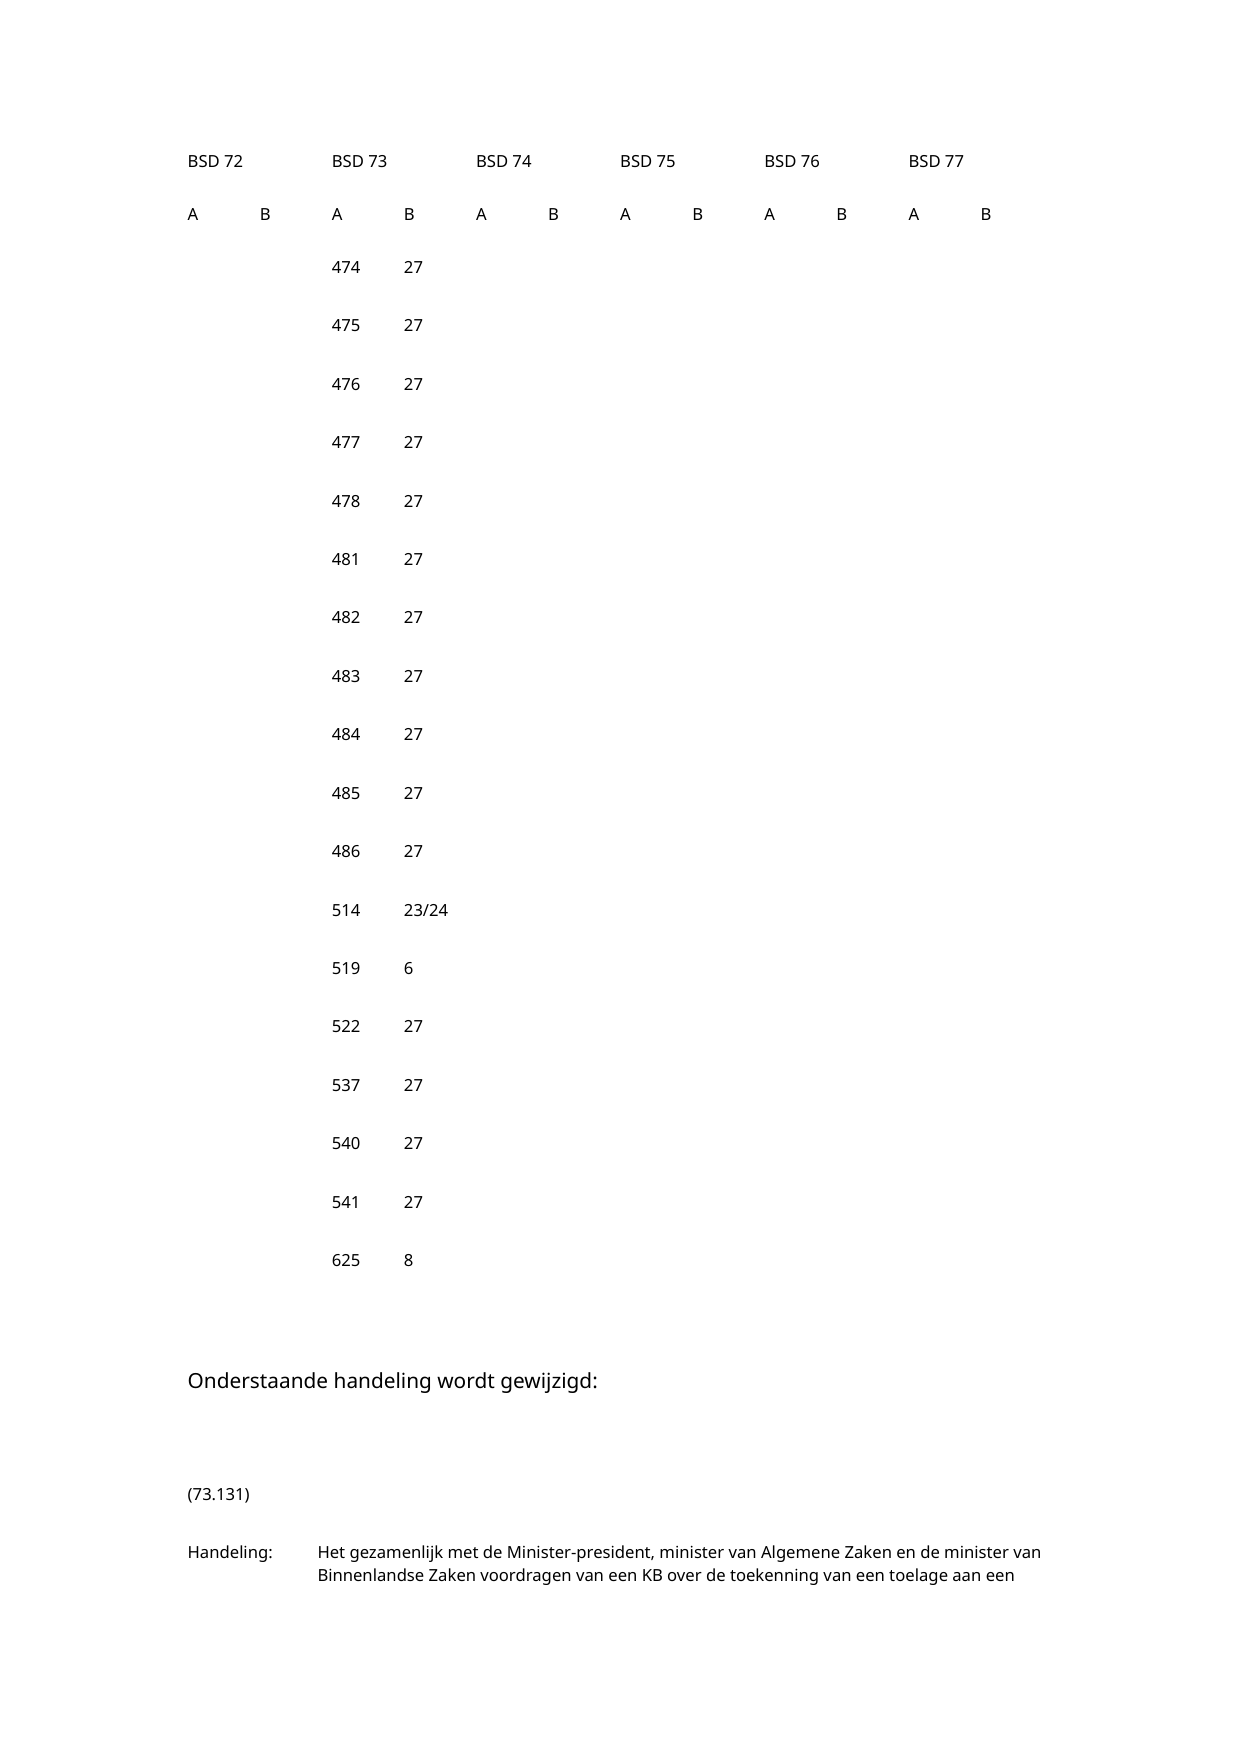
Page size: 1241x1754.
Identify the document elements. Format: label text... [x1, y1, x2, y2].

table_cell [692, 1132, 764, 1190]
table_cell [260, 606, 332, 664]
table_cell 8 [404, 1249, 476, 1307]
table_cell 514 [332, 898, 404, 957]
table_cell [620, 665, 692, 723]
table_cell 482 [332, 606, 404, 664]
table_cell [548, 957, 620, 1015]
table_cell [260, 840, 332, 898]
table_cell [692, 840, 764, 898]
table_cell [908, 1132, 980, 1190]
table_cell [980, 840, 1053, 898]
table_cell [980, 1074, 1053, 1132]
table_cell [764, 898, 836, 957]
table_cell 474 [332, 255, 404, 314]
table_cell [620, 898, 692, 957]
table_cell [548, 781, 620, 840]
table_cell [476, 255, 548, 314]
table_cell [476, 548, 548, 606]
table_header [317, 1482, 1053, 1541]
table_cell [260, 1074, 332, 1132]
table_cell [260, 781, 332, 840]
table_cell [476, 1249, 548, 1307]
table_cell [188, 723, 259, 781]
table_cell 27 [404, 1074, 476, 1132]
table_cell [188, 255, 259, 314]
table_cell [836, 314, 908, 372]
table_cell [836, 898, 908, 957]
table_cell [908, 489, 980, 548]
table_cell [476, 665, 548, 723]
table_cell [476, 1015, 548, 1073]
table_cell 486 [332, 840, 404, 898]
table_cell [980, 1249, 1053, 1307]
table_cell [836, 1249, 908, 1307]
table_cell [188, 665, 259, 723]
table_cell 519 [332, 957, 404, 1015]
table_cell [548, 314, 620, 372]
table_cell [476, 898, 548, 957]
table_cell [620, 1132, 692, 1190]
table_header BSD 73 [332, 150, 476, 203]
table_cell [764, 1249, 836, 1307]
table_cell [476, 1190, 548, 1249]
table_cell [260, 957, 332, 1015]
table_cell Het gezamenlijk met de Minister-president, minister van Algemene Zaken en de minister van Binnenlandse Zaken voordragen van een KB over de toekenning van een toelage aan een [317, 1541, 1053, 1593]
table_cell [476, 431, 548, 489]
table_cell [908, 957, 980, 1015]
table_cell [980, 723, 1053, 781]
table_cell [548, 431, 620, 489]
table_cell B [404, 203, 476, 255]
table_cell 475 [332, 314, 404, 372]
table_cell [980, 431, 1053, 489]
table_cell [836, 1074, 908, 1132]
table_cell [980, 314, 1053, 372]
table_cell [188, 431, 259, 489]
table_cell [260, 255, 332, 314]
table_cell 522 [332, 1015, 404, 1073]
table_cell [836, 606, 908, 664]
table_cell 625 [332, 1249, 404, 1307]
table_cell [908, 255, 980, 314]
table_cell 27 [404, 431, 476, 489]
table_cell [620, 255, 692, 314]
table_cell [836, 1015, 908, 1073]
table_cell [548, 723, 620, 781]
table_cell 27 [404, 1132, 476, 1190]
table_cell [692, 1190, 764, 1249]
table_cell [836, 372, 908, 431]
table_cell [980, 665, 1053, 723]
table_cell [692, 1015, 764, 1073]
table_cell [188, 314, 259, 372]
table_cell [476, 1074, 548, 1132]
table_cell [836, 723, 908, 781]
table_cell [548, 1249, 620, 1307]
table_cell [260, 898, 332, 957]
table_cell [548, 255, 620, 314]
table_cell [620, 840, 692, 898]
table_cell [836, 1190, 908, 1249]
table_cell [980, 1132, 1053, 1190]
table_cell [260, 1015, 332, 1073]
table_cell [620, 372, 692, 431]
table_header BSD 75 [620, 150, 764, 203]
table_cell [188, 1074, 259, 1132]
table_cell 481 [332, 548, 404, 606]
table_cell [980, 548, 1053, 606]
table_cell [692, 314, 764, 372]
table_cell A [332, 203, 404, 255]
table_cell [764, 314, 836, 372]
table_cell [692, 255, 764, 314]
table_cell [692, 372, 764, 431]
table_cell [188, 1132, 259, 1190]
table_cell [188, 840, 259, 898]
table_cell [980, 1015, 1053, 1073]
table_cell [908, 1249, 980, 1307]
table_cell [692, 781, 764, 840]
table_cell [260, 1132, 332, 1190]
table_cell [260, 665, 332, 723]
table_cell [548, 548, 620, 606]
table_cell [620, 957, 692, 1015]
table_cell [692, 665, 764, 723]
table_cell B [980, 203, 1053, 255]
table_cell [548, 898, 620, 957]
table_cell [764, 606, 836, 664]
table_cell 27 [404, 372, 476, 431]
table_cell 485 [332, 781, 404, 840]
table_cell 27 [404, 255, 476, 314]
table_cell 27 [404, 314, 476, 372]
table_cell [188, 781, 259, 840]
table_cell [764, 255, 836, 314]
table_cell [908, 1015, 980, 1073]
table_cell [476, 840, 548, 898]
table_cell [764, 840, 836, 898]
table_cell [980, 606, 1053, 664]
table_cell [764, 372, 836, 431]
table_cell [260, 431, 332, 489]
table_cell [692, 898, 764, 957]
table_cell [980, 781, 1053, 840]
table_cell [620, 1074, 692, 1132]
table_cell [188, 548, 259, 606]
table_cell [188, 1015, 259, 1073]
table_cell [620, 606, 692, 664]
table_cell [908, 781, 980, 840]
table_cell [476, 489, 548, 548]
table_cell [692, 548, 764, 606]
table_cell 484 [332, 723, 404, 781]
table_header (73.131) [188, 1482, 317, 1541]
table_cell [188, 957, 259, 1015]
table_cell [836, 840, 908, 898]
table_cell [188, 1190, 259, 1249]
table_cell [620, 489, 692, 548]
table_cell 27 [404, 489, 476, 548]
table_cell [620, 431, 692, 489]
table_cell [260, 489, 332, 548]
table_cell [836, 431, 908, 489]
table_header BSD 74 [476, 150, 620, 203]
table_cell [188, 489, 259, 548]
table_cell [908, 606, 980, 664]
table_cell [980, 957, 1053, 1015]
table_cell [764, 431, 836, 489]
table_cell [620, 1190, 692, 1249]
table_cell 23/24 [404, 898, 476, 957]
table_cell [548, 1074, 620, 1132]
table_cell [836, 781, 908, 840]
table_cell 27 [404, 781, 476, 840]
table_cell [620, 781, 692, 840]
table_cell [476, 723, 548, 781]
table_cell [620, 1015, 692, 1073]
table_cell 27 [404, 606, 476, 664]
table_cell [188, 898, 259, 957]
table_cell 537 [332, 1074, 404, 1132]
table_cell [476, 372, 548, 431]
table_cell B [260, 203, 332, 255]
table_cell [836, 489, 908, 548]
table_cell [980, 255, 1053, 314]
table_cell [692, 1074, 764, 1132]
table_cell A [620, 203, 692, 255]
table_cell [692, 957, 764, 1015]
table_cell [476, 314, 548, 372]
table_cell [620, 314, 692, 372]
table_cell [908, 723, 980, 781]
table_cell [548, 1015, 620, 1073]
table_cell [548, 1132, 620, 1190]
table_cell 478 [332, 489, 404, 548]
table_cell [548, 606, 620, 664]
table_cell A [188, 203, 259, 255]
table_cell 6 [404, 957, 476, 1015]
table_cell [548, 665, 620, 723]
table_cell [620, 723, 692, 781]
table_cell [836, 548, 908, 606]
table_cell [620, 1249, 692, 1307]
table_cell [980, 372, 1053, 431]
table_cell [980, 898, 1053, 957]
table_cell B [548, 203, 620, 255]
table_cell [836, 665, 908, 723]
table_cell 483 [332, 665, 404, 723]
table_cell 540 [332, 1132, 404, 1190]
table_cell [476, 781, 548, 840]
table_cell [908, 431, 980, 489]
table_cell [836, 957, 908, 1015]
table_cell [908, 548, 980, 606]
table_cell [548, 840, 620, 898]
table_cell [260, 314, 332, 372]
table_cell 477 [332, 431, 404, 489]
table_cell [908, 1074, 980, 1132]
table_cell [476, 957, 548, 1015]
table_cell A [908, 203, 980, 255]
table_cell 27 [404, 1190, 476, 1249]
table_cell [476, 1132, 548, 1190]
table_cell Handeling: [188, 1541, 317, 1593]
table_cell [548, 1190, 620, 1249]
table_cell [692, 431, 764, 489]
table_cell [188, 1249, 259, 1307]
table_cell [764, 781, 836, 840]
table_cell [908, 898, 980, 957]
table_cell [260, 1249, 332, 1307]
table_cell [188, 606, 259, 664]
table_cell 541 [332, 1190, 404, 1249]
table_cell [836, 255, 908, 314]
table_cell 476 [332, 372, 404, 431]
text Onderstaande handeling wordt gewijzigd: [187, 1366, 1053, 1394]
table_cell [476, 606, 548, 664]
table_header BSD 76 [764, 150, 908, 203]
table_cell [908, 314, 980, 372]
table_cell [908, 1190, 980, 1249]
table_cell [764, 1132, 836, 1190]
table_cell [764, 1190, 836, 1249]
table_cell [692, 606, 764, 664]
table_cell [260, 723, 332, 781]
table_cell 27 [404, 840, 476, 898]
table_cell [908, 372, 980, 431]
table_cell [188, 372, 259, 431]
table_cell B [836, 203, 908, 255]
table_cell [908, 665, 980, 723]
table_cell [548, 489, 620, 548]
table_cell [764, 1015, 836, 1073]
table_cell [620, 548, 692, 606]
table_cell 27 [404, 665, 476, 723]
table_cell [260, 1190, 332, 1249]
table_cell A [764, 203, 836, 255]
table_cell [980, 1190, 1053, 1249]
table_cell [260, 372, 332, 431]
table_cell [692, 723, 764, 781]
table_cell 27 [404, 1015, 476, 1073]
table_cell [692, 1249, 764, 1307]
table_cell [764, 489, 836, 548]
table_cell B [692, 203, 764, 255]
table_cell [764, 957, 836, 1015]
table_cell [764, 723, 836, 781]
table_cell [980, 489, 1053, 548]
table_cell [692, 489, 764, 548]
table_cell [908, 840, 980, 898]
table_cell [764, 665, 836, 723]
table_cell A [476, 203, 548, 255]
table_cell [764, 1074, 836, 1132]
table_header BSD 77 [908, 150, 1053, 203]
table_cell [836, 1132, 908, 1190]
table_cell [548, 372, 620, 431]
table_cell [764, 548, 836, 606]
table_header BSD 72 [188, 150, 332, 203]
table_cell [260, 548, 332, 606]
table_cell 27 [404, 548, 476, 606]
table_cell 27 [404, 723, 476, 781]
